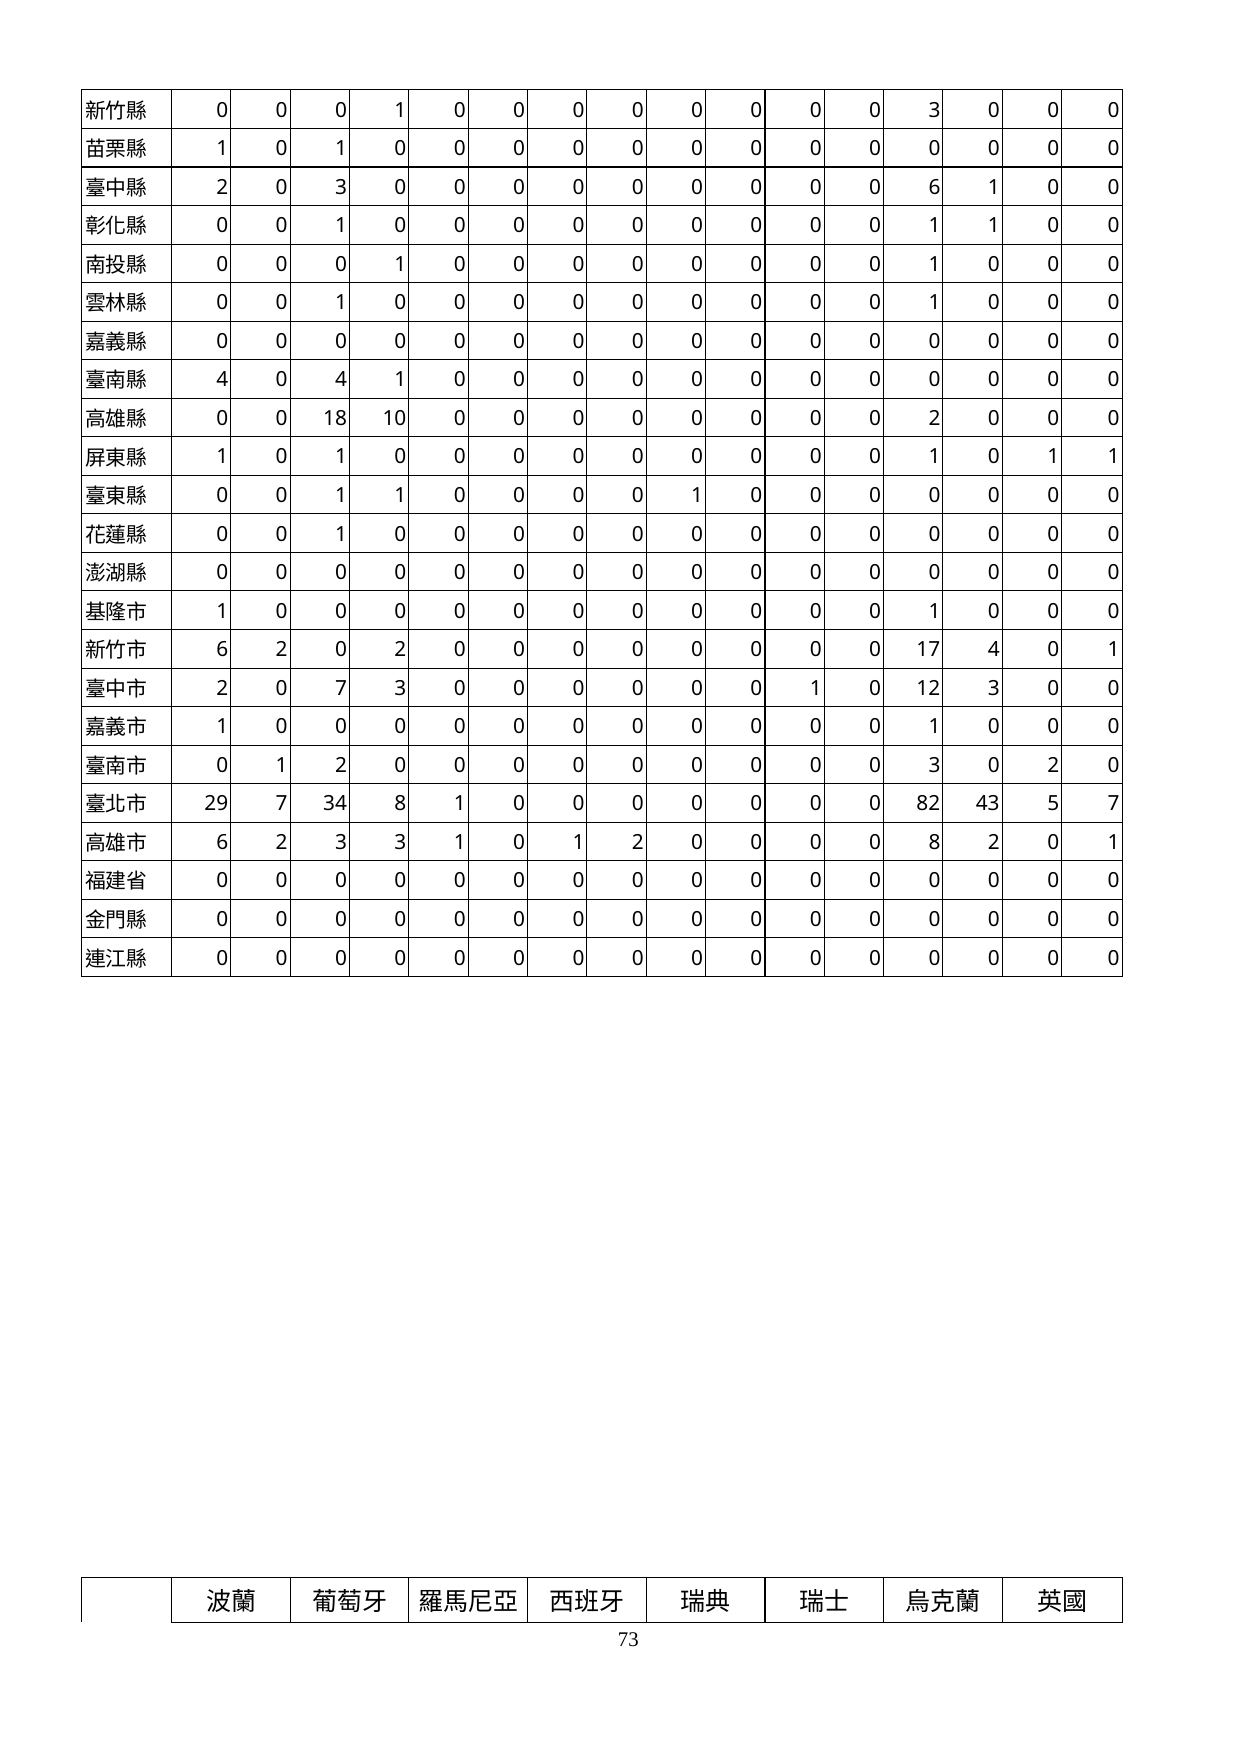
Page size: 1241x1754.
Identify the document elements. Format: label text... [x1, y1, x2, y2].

table_cell 0 [469, 784, 527, 822]
table_cell 0 [706, 437, 764, 475]
table_cell 12 [884, 669, 942, 706]
table_cell 1 [172, 437, 230, 475]
table_cell 1 [172, 129, 230, 166]
table_cell 0 [825, 476, 883, 513]
table_cell 0 [172, 938, 230, 976]
table_cell 0 [825, 206, 883, 243]
table_cell 0 [1003, 206, 1061, 243]
table_cell 0 [825, 861, 883, 899]
table_cell 7 [1062, 784, 1122, 822]
table_cell 0 [943, 437, 1002, 475]
table_header 烏克蘭 [884, 1578, 1002, 1622]
table_cell 0 [587, 322, 646, 359]
table_cell 3 [350, 669, 408, 706]
table_cell 0 [1062, 90, 1122, 128]
table_cell 0 [409, 168, 468, 205]
table_cell 0 [825, 168, 883, 205]
table_cell 0 [231, 707, 290, 744]
table_cell 0 [528, 669, 586, 706]
table_cell 0 [706, 399, 764, 436]
table_cell 1 [943, 168, 1002, 205]
table_cell 0 [1003, 938, 1061, 976]
table_cell 0 [587, 206, 646, 243]
table_cell 0 [825, 591, 883, 629]
table_cell 0 [943, 900, 1002, 937]
table_cell 1 [1062, 437, 1122, 475]
table_cell 0 [647, 784, 705, 822]
table_cell 0 [350, 746, 408, 783]
table_cell 0 [409, 630, 468, 667]
table_cell 0 [172, 283, 230, 321]
table_cell 0 [291, 245, 349, 282]
table_cell 2 [172, 669, 230, 706]
table_cell 0 [528, 399, 586, 436]
table_cell 3 [943, 669, 1002, 706]
table_cell 1 [350, 360, 408, 398]
table_cell 0 [528, 437, 586, 475]
table_cell 0 [1062, 938, 1122, 976]
table_cell 1 [409, 823, 468, 860]
table_cell 0 [943, 746, 1002, 783]
table_cell 0 [587, 283, 646, 321]
table_cell 0 [409, 938, 468, 976]
table_cell 0 [1003, 823, 1061, 860]
table_cell 0 [350, 129, 408, 166]
table_cell 0 [350, 283, 408, 321]
table_cell 0 [647, 861, 705, 899]
table_cell 0 [766, 360, 824, 398]
table_cell 0 [766, 900, 824, 937]
table_cell 0 [350, 900, 408, 937]
table_cell 0 [350, 938, 408, 976]
table_cell 0 [706, 476, 764, 513]
table_cell 0 [409, 399, 468, 436]
table_cell 0 [647, 823, 705, 860]
table_cell 0 [1003, 669, 1061, 706]
table_cell 0 [1062, 707, 1122, 744]
table_cell 0 [587, 669, 646, 706]
table_cell 0 [647, 168, 705, 205]
table_cell 0 [766, 437, 824, 475]
table_cell 1 [884, 437, 942, 475]
table_cell 南投縣 [82, 245, 171, 282]
table_cell 0 [291, 861, 349, 899]
table_cell 0 [528, 129, 586, 166]
table_cell 0 [647, 514, 705, 552]
table_cell 2 [231, 630, 290, 667]
table_cell 0 [587, 746, 646, 783]
table_cell 0 [350, 206, 408, 243]
table_cell 0 [943, 360, 1002, 398]
table_cell 臺中縣 [82, 168, 171, 205]
table_cell 0 [528, 591, 586, 629]
table_cell 0 [409, 360, 468, 398]
table_cell 0 [587, 707, 646, 744]
table_cell 0 [587, 245, 646, 282]
table_cell 彰化縣 [82, 206, 171, 243]
table_cell 2 [884, 399, 942, 436]
table_cell 臺南市 [82, 746, 171, 783]
table_cell 0 [172, 245, 230, 282]
table_cell 0 [231, 360, 290, 398]
table_header 英國 [1003, 1578, 1122, 1622]
table_cell 0 [1062, 360, 1122, 398]
table_cell 0 [706, 938, 764, 976]
table_cell 0 [706, 129, 764, 166]
table_cell 0 [409, 746, 468, 783]
table_cell 0 [350, 514, 408, 552]
table_cell 0 [766, 630, 824, 667]
table_cell 0 [528, 168, 586, 205]
table_cell 0 [528, 283, 586, 321]
table_cell 0 [350, 322, 408, 359]
table_cell 0 [469, 90, 527, 128]
table_cell 2 [587, 823, 646, 860]
table_cell 0 [647, 245, 705, 282]
table_cell 0 [587, 784, 646, 822]
table_cell 0 [172, 514, 230, 552]
table_cell 1 [766, 669, 824, 706]
table_cell 0 [884, 514, 942, 552]
table_cell 0 [528, 938, 586, 976]
table_header 西班牙 [528, 1578, 646, 1622]
table_cell 0 [1003, 245, 1061, 282]
table_cell 0 [825, 360, 883, 398]
table_cell 0 [706, 900, 764, 937]
table_cell 0 [231, 938, 290, 976]
table_header 瑞典 [647, 1578, 764, 1622]
table_cell 0 [1062, 553, 1122, 590]
table_cell 0 [1062, 900, 1122, 937]
table_cell 0 [1003, 360, 1061, 398]
table_cell 0 [706, 823, 764, 860]
table_cell 花蓮縣 [82, 514, 171, 552]
table_cell 0 [231, 669, 290, 706]
table_cell 1 [291, 206, 349, 243]
table_cell 臺中市 [82, 669, 171, 706]
table_cell 1 [884, 245, 942, 282]
table_cell 0 [766, 746, 824, 783]
table_cell 0 [647, 900, 705, 937]
table_cell 2 [231, 823, 290, 860]
table_cell 0 [825, 784, 883, 822]
table_cell 0 [469, 360, 527, 398]
table_cell 0 [766, 129, 824, 166]
table_cell 1 [409, 784, 468, 822]
table_cell 0 [706, 168, 764, 205]
table_cell 0 [172, 206, 230, 243]
table_cell 1 [528, 823, 586, 860]
table_cell 5 [1003, 784, 1061, 822]
table_cell 0 [587, 861, 646, 899]
table_cell 6 [884, 168, 942, 205]
table_cell 0 [1003, 283, 1061, 321]
table_header 羅馬尼亞 [409, 1578, 527, 1622]
table_cell 0 [291, 938, 349, 976]
table_cell 臺東縣 [82, 476, 171, 513]
table_cell 1 [231, 746, 290, 783]
table_cell 0 [528, 514, 586, 552]
table_cell 0 [943, 591, 1002, 629]
table_cell 0 [825, 553, 883, 590]
table_cell 苗栗縣 [82, 129, 171, 166]
table_cell 18 [291, 399, 349, 436]
table_cell 雲林縣 [82, 283, 171, 321]
table_cell 1 [291, 437, 349, 475]
table_cell 0 [943, 861, 1002, 899]
table_cell 屏東縣 [82, 437, 171, 475]
table_cell 0 [587, 168, 646, 205]
table_cell 0 [1003, 630, 1061, 667]
table_cell 0 [587, 938, 646, 976]
table_cell 0 [231, 476, 290, 513]
table_cell 0 [528, 553, 586, 590]
table_cell 0 [825, 900, 883, 937]
table_cell 1 [1003, 437, 1061, 475]
table_cell 0 [587, 476, 646, 513]
table_cell 0 [172, 90, 230, 128]
table_cell 34 [291, 784, 349, 822]
table_cell 0 [825, 129, 883, 166]
table_header [82, 1578, 171, 1622]
table_cell 0 [1062, 861, 1122, 899]
table_cell 0 [647, 129, 705, 166]
table_cell 0 [409, 514, 468, 552]
table_cell 0 [172, 322, 230, 359]
table_cell 0 [943, 129, 1002, 166]
table_cell 0 [469, 206, 527, 243]
table_cell 0 [469, 476, 527, 513]
table_cell 0 [409, 900, 468, 937]
table_cell 0 [350, 591, 408, 629]
table_cell 0 [587, 591, 646, 629]
table_cell 1 [291, 514, 349, 552]
table_cell 0 [706, 669, 764, 706]
table_cell 17 [884, 630, 942, 667]
table_cell 0 [766, 784, 824, 822]
table_cell 1 [884, 206, 942, 243]
table_cell 0 [647, 553, 705, 590]
table_cell 0 [706, 746, 764, 783]
table_cell 0 [528, 90, 586, 128]
table_cell 0 [943, 90, 1002, 128]
table_cell 2 [1003, 746, 1061, 783]
table_cell 0 [231, 206, 290, 243]
table_cell 嘉義市 [82, 707, 171, 744]
table_cell 0 [231, 900, 290, 937]
table_cell 0 [469, 823, 527, 860]
table_cell 1 [350, 476, 408, 513]
table_cell 0 [528, 476, 586, 513]
table_cell 0 [469, 900, 527, 937]
table_cell 0 [1062, 669, 1122, 706]
table_cell 0 [1062, 322, 1122, 359]
table_cell 澎湖縣 [82, 553, 171, 590]
table_cell 0 [528, 360, 586, 398]
table_cell 0 [1003, 399, 1061, 436]
table_cell 3 [350, 823, 408, 860]
table_cell 0 [469, 399, 527, 436]
table_cell 4 [172, 360, 230, 398]
table_cell 新竹縣 [82, 90, 171, 128]
table_cell 0 [587, 553, 646, 590]
table_cell 0 [706, 90, 764, 128]
table_cell 0 [409, 322, 468, 359]
table_cell 0 [884, 553, 942, 590]
table_cell 3 [884, 90, 942, 128]
table_cell 高雄市 [82, 823, 171, 860]
table_cell 0 [231, 90, 290, 128]
table_cell 0 [350, 437, 408, 475]
table_cell 0 [528, 322, 586, 359]
table_cell 3 [291, 823, 349, 860]
table_cell 0 [706, 206, 764, 243]
table_cell 0 [350, 168, 408, 205]
table_cell 4 [291, 360, 349, 398]
table_cell 0 [647, 707, 705, 744]
table_cell 0 [172, 746, 230, 783]
table_cell 0 [231, 861, 290, 899]
table_cell 福建省 [82, 861, 171, 899]
table_cell 0 [825, 630, 883, 667]
table_cell 0 [587, 514, 646, 552]
table_cell 7 [291, 669, 349, 706]
table_cell 0 [469, 861, 527, 899]
table_cell 0 [172, 476, 230, 513]
table_cell 0 [884, 476, 942, 513]
table_cell 0 [1062, 168, 1122, 205]
table_cell 1 [1062, 630, 1122, 667]
table_cell 0 [528, 707, 586, 744]
table_cell 0 [587, 90, 646, 128]
table_cell 0 [706, 283, 764, 321]
table_cell 0 [409, 553, 468, 590]
table_cell 0 [943, 245, 1002, 282]
table_cell 0 [1003, 476, 1061, 513]
table_cell 0 [766, 206, 824, 243]
table_cell 1 [350, 245, 408, 282]
table_cell 0 [1003, 553, 1061, 590]
table_cell 0 [706, 245, 764, 282]
table_cell 0 [528, 206, 586, 243]
table_cell 0 [469, 322, 527, 359]
table_cell 0 [469, 514, 527, 552]
table_cell 0 [587, 129, 646, 166]
table_cell 0 [825, 245, 883, 282]
table_cell 2 [172, 168, 230, 205]
table_cell 0 [647, 360, 705, 398]
table_cell 0 [172, 861, 230, 899]
table_cell 0 [647, 399, 705, 436]
table_cell 0 [350, 707, 408, 744]
table_cell 0 [291, 900, 349, 937]
table_cell 0 [409, 591, 468, 629]
table_cell 1 [291, 476, 349, 513]
table_cell 1 [291, 129, 349, 166]
table_cell 1 [884, 283, 942, 321]
table_cell 0 [291, 90, 349, 128]
table_cell 0 [291, 553, 349, 590]
table_cell 0 [409, 707, 468, 744]
table_cell 0 [766, 514, 824, 552]
table_cell 0 [943, 322, 1002, 359]
table_cell 0 [172, 399, 230, 436]
table_cell 0 [943, 476, 1002, 513]
table_cell 1 [291, 283, 349, 321]
table_cell 0 [647, 283, 705, 321]
table_cell 0 [1003, 591, 1061, 629]
table_cell 82 [884, 784, 942, 822]
table_cell 0 [706, 360, 764, 398]
table_cell 0 [706, 514, 764, 552]
table_cell 0 [943, 283, 1002, 321]
table_cell 0 [528, 630, 586, 667]
table_cell 0 [766, 707, 824, 744]
table_cell 臺南縣 [82, 360, 171, 398]
table_cell 0 [825, 90, 883, 128]
table_cell 0 [825, 283, 883, 321]
table_cell 0 [647, 322, 705, 359]
table_cell 10 [350, 399, 408, 436]
table_cell 0 [706, 707, 764, 744]
table_cell 臺北市 [82, 784, 171, 822]
table_cell 0 [231, 437, 290, 475]
table_cell 0 [172, 553, 230, 590]
table_cell 0 [172, 900, 230, 937]
table_cell 0 [706, 861, 764, 899]
table_cell 0 [766, 591, 824, 629]
table_cell 0 [528, 861, 586, 899]
table_cell 0 [706, 553, 764, 590]
table_cell 0 [706, 630, 764, 667]
table_cell 0 [766, 553, 824, 590]
table_cell 0 [409, 206, 468, 243]
table_cell 1 [350, 90, 408, 128]
table_cell 0 [825, 399, 883, 436]
table_cell 0 [231, 322, 290, 359]
table_cell 4 [943, 630, 1002, 667]
table_cell 0 [1062, 591, 1122, 629]
table_cell 0 [409, 437, 468, 475]
table_cell 1 [943, 206, 1002, 243]
table_cell 0 [825, 437, 883, 475]
table_cell 0 [647, 437, 705, 475]
table_cell 8 [350, 784, 408, 822]
table_cell 0 [469, 938, 527, 976]
table_cell 0 [409, 861, 468, 899]
table_cell 0 [528, 784, 586, 822]
table_cell 43 [943, 784, 1002, 822]
table_cell 0 [350, 861, 408, 899]
table_cell 0 [647, 746, 705, 783]
table_cell 8 [884, 823, 942, 860]
table_cell 0 [231, 553, 290, 590]
table_cell 0 [231, 129, 290, 166]
table_cell 1 [172, 707, 230, 744]
table_cell 0 [825, 823, 883, 860]
table_cell 0 [587, 360, 646, 398]
table_cell 1 [884, 591, 942, 629]
table_cell 0 [943, 553, 1002, 590]
table_cell 0 [528, 245, 586, 282]
table_cell 新竹市 [82, 630, 171, 667]
table_cell 0 [884, 938, 942, 976]
table_cell 0 [469, 129, 527, 166]
table_cell 0 [469, 669, 527, 706]
table_cell 0 [825, 322, 883, 359]
table_cell 0 [469, 245, 527, 282]
table_cell 2 [350, 630, 408, 667]
table_cell 0 [587, 437, 646, 475]
table_cell 0 [469, 437, 527, 475]
table_cell 0 [409, 90, 468, 128]
table_cell 0 [231, 245, 290, 282]
table_cell 0 [766, 90, 824, 128]
table_cell 0 [231, 168, 290, 205]
table_cell 0 [409, 669, 468, 706]
table_cell 0 [884, 360, 942, 398]
table_cell 0 [1062, 245, 1122, 282]
table_cell 0 [647, 630, 705, 667]
table_cell 0 [1003, 129, 1061, 166]
table_cell 0 [884, 129, 942, 166]
table_cell 0 [1062, 206, 1122, 243]
table_cell 0 [943, 707, 1002, 744]
table_cell 6 [172, 630, 230, 667]
table_cell 0 [706, 784, 764, 822]
table_cell 29 [172, 784, 230, 822]
table_cell 0 [291, 591, 349, 629]
table_cell 0 [528, 746, 586, 783]
table_cell 0 [766, 823, 824, 860]
table_cell 0 [706, 322, 764, 359]
table_cell 0 [587, 630, 646, 667]
table_cell 0 [291, 322, 349, 359]
table_cell 0 [528, 900, 586, 937]
table_cell 0 [766, 283, 824, 321]
table_cell 0 [647, 90, 705, 128]
table_cell 0 [825, 938, 883, 976]
table_cell 0 [469, 283, 527, 321]
table_cell 7 [231, 784, 290, 822]
table_cell 0 [291, 630, 349, 667]
table_cell 0 [884, 900, 942, 937]
table_header 瑞士 [766, 1578, 883, 1622]
table_cell 2 [943, 823, 1002, 860]
table_cell 0 [1003, 322, 1061, 359]
table_cell 0 [766, 476, 824, 513]
table_cell 6 [172, 823, 230, 860]
table_cell 1 [884, 707, 942, 744]
table_cell 基隆市 [82, 591, 171, 629]
table_cell 0 [943, 399, 1002, 436]
table_cell 0 [469, 630, 527, 667]
table_cell 嘉義縣 [82, 322, 171, 359]
table_cell 0 [469, 707, 527, 744]
table_cell 0 [647, 938, 705, 976]
table_cell 0 [1003, 90, 1061, 128]
table_cell 0 [409, 476, 468, 513]
table_cell 0 [943, 938, 1002, 976]
table_cell 0 [766, 938, 824, 976]
table_cell 0 [1003, 900, 1061, 937]
table_cell 1 [647, 476, 705, 513]
table_cell 0 [469, 168, 527, 205]
table_cell 0 [231, 591, 290, 629]
table_cell 1 [1062, 823, 1122, 860]
table_cell 0 [409, 245, 468, 282]
table_cell 0 [291, 707, 349, 744]
table_cell 0 [825, 746, 883, 783]
table_cell 0 [1062, 129, 1122, 166]
table_cell 0 [1062, 514, 1122, 552]
table_cell 0 [1003, 168, 1061, 205]
table_cell 3 [884, 746, 942, 783]
table_cell 0 [231, 514, 290, 552]
table_cell 金門縣 [82, 900, 171, 937]
table_cell 0 [1062, 283, 1122, 321]
table_cell 0 [647, 669, 705, 706]
table_cell 0 [587, 399, 646, 436]
table_cell 0 [825, 707, 883, 744]
table_cell 2 [291, 746, 349, 783]
table_cell 0 [825, 514, 883, 552]
table_cell 0 [469, 591, 527, 629]
table_cell 高雄縣 [82, 399, 171, 436]
table_cell 0 [1003, 514, 1061, 552]
table_cell 0 [409, 283, 468, 321]
table_cell 0 [647, 591, 705, 629]
table_cell 0 [1003, 861, 1061, 899]
table_cell 連江縣 [82, 938, 171, 976]
table_cell 1 [172, 591, 230, 629]
table_cell 0 [1003, 707, 1061, 744]
table_cell 0 [350, 553, 408, 590]
table_cell 0 [231, 399, 290, 436]
table_cell 0 [943, 514, 1002, 552]
table_cell 0 [231, 283, 290, 321]
table_cell 0 [766, 168, 824, 205]
table_header 葡萄牙 [291, 1578, 408, 1622]
table_cell 0 [587, 900, 646, 937]
table_cell 0 [1062, 399, 1122, 436]
table_cell 0 [409, 129, 468, 166]
table_cell 0 [884, 322, 942, 359]
table_cell 3 [291, 168, 349, 205]
table_cell 0 [469, 746, 527, 783]
table_cell 0 [469, 553, 527, 590]
table_cell 0 [1062, 746, 1122, 783]
table_cell 0 [884, 861, 942, 899]
table_cell 0 [825, 669, 883, 706]
table_cell 0 [766, 399, 824, 436]
table_cell 0 [706, 591, 764, 629]
table_header 波蘭 [172, 1578, 290, 1622]
table_cell 0 [647, 206, 705, 243]
table_cell 0 [1062, 476, 1122, 513]
table_cell 0 [766, 245, 824, 282]
table_cell 0 [766, 322, 824, 359]
table_cell 0 [766, 861, 824, 899]
